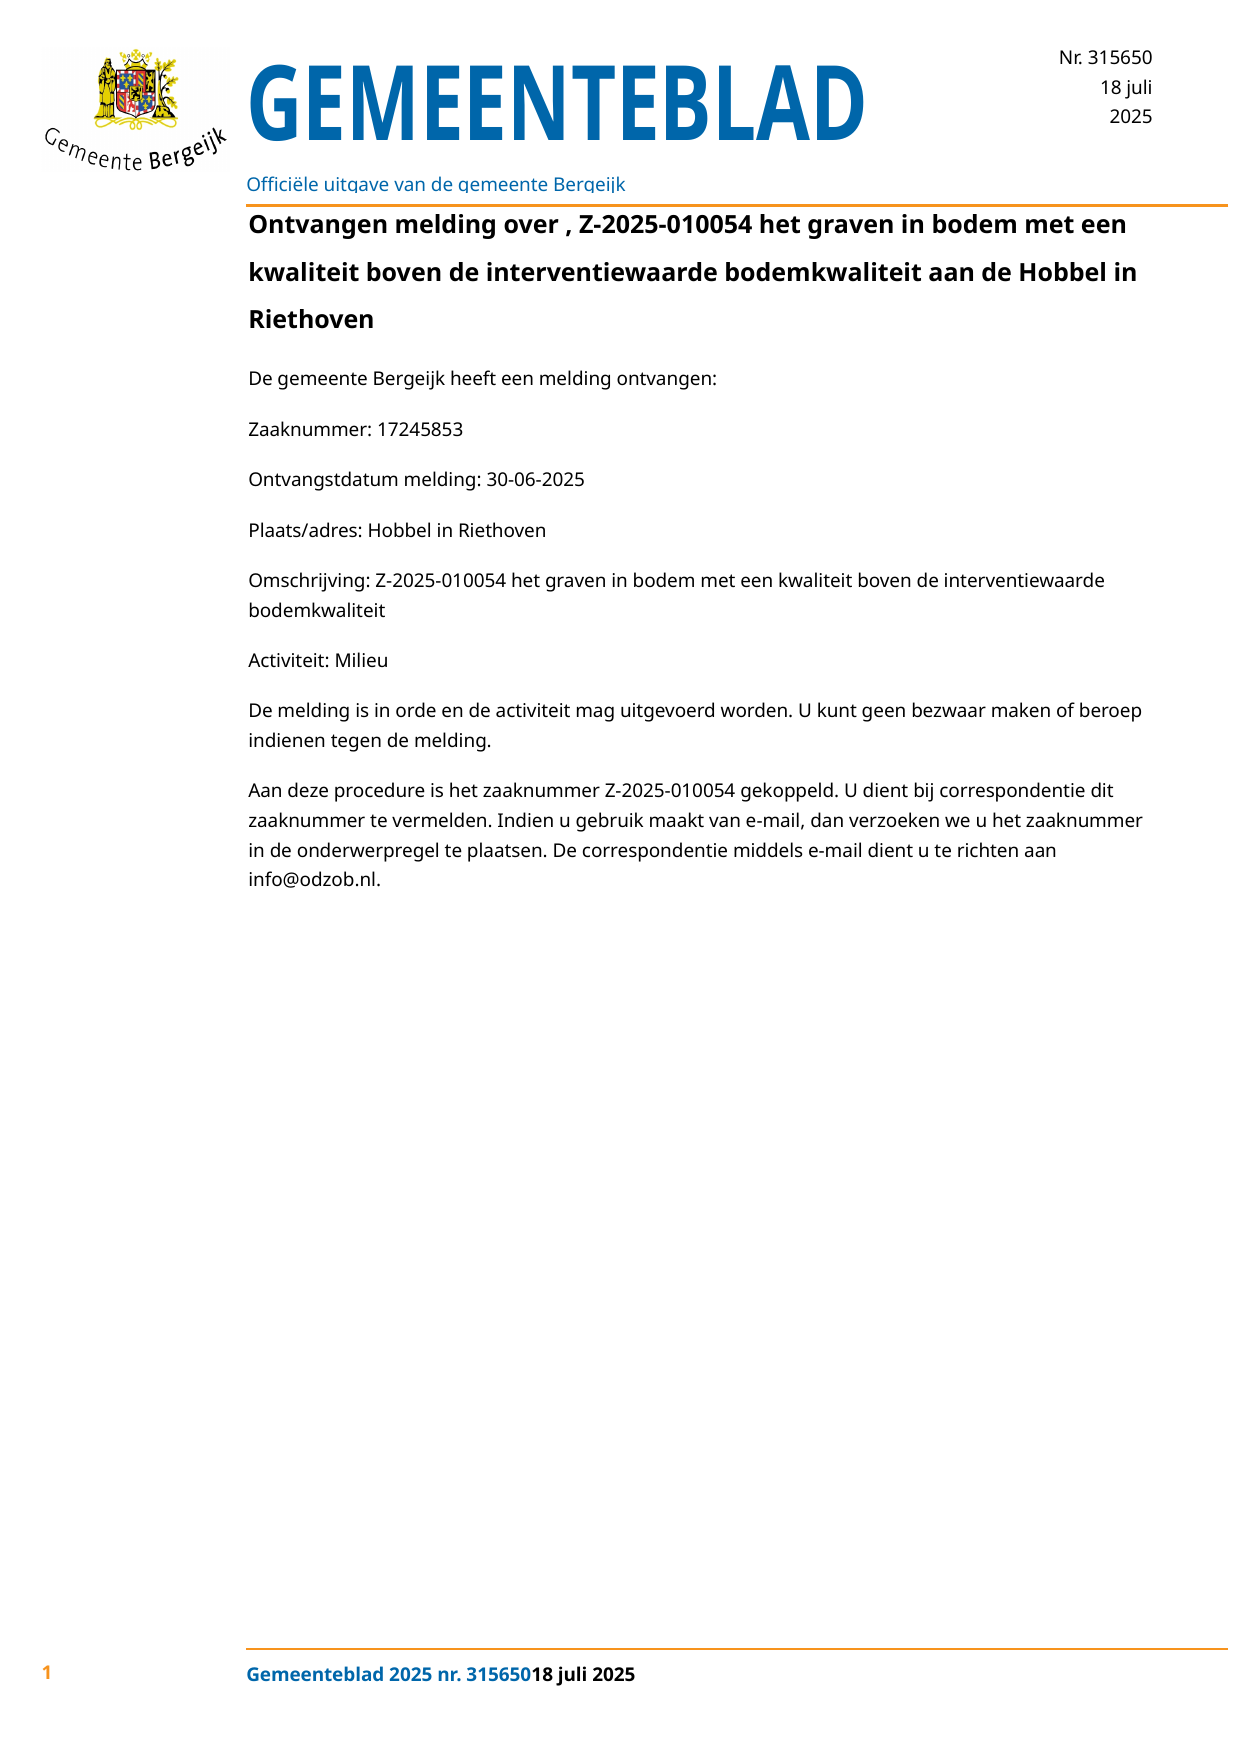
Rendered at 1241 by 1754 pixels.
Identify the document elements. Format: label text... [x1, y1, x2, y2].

picture [41, 47, 231, 172]
text Activiteit: Milieu [248, 647, 1152, 673]
text Zaaknummer: 17245853 [248, 416, 1152, 442]
text Ontvangstdatum melding: 30-06-2025 [248, 466, 1152, 492]
text Aan deze procedure is het zaaknummer Z-2025-010054 gekoppeld. U dient bij correspondentie dit zaaknummer te vermelden. Indien u gebruik maakt van e-mail, dan verzoeken we u het zaaknummer in de onderwerpregel te plaatsen. De correspondentie middels e-mail dient u te richten aan info@odzob.nl. [248, 778, 1152, 892]
text Ontvangen melding over , Z-2025-010054 het graven in bodem met een kwaliteit boven de interventiewaarde bodemkwaliteit aan de Hobbel in Riethoven [248, 207, 1152, 336]
text De gemeente Bergeijk heeft een melding ontvangen: [248, 366, 1152, 391]
text Omschrijving: Z-2025-010054 het graven in bodem met een kwaliteit boven de interventiewaarde bodemkwaliteit [248, 567, 1152, 622]
text Plaats/adres: Hobbel in Riethoven [248, 517, 1152, 542]
text De melding is in orde en de activiteit mag uitgevoerd worden. U kunt geen bezwaar maken of beroep indienen tegen de melding. [248, 698, 1152, 753]
